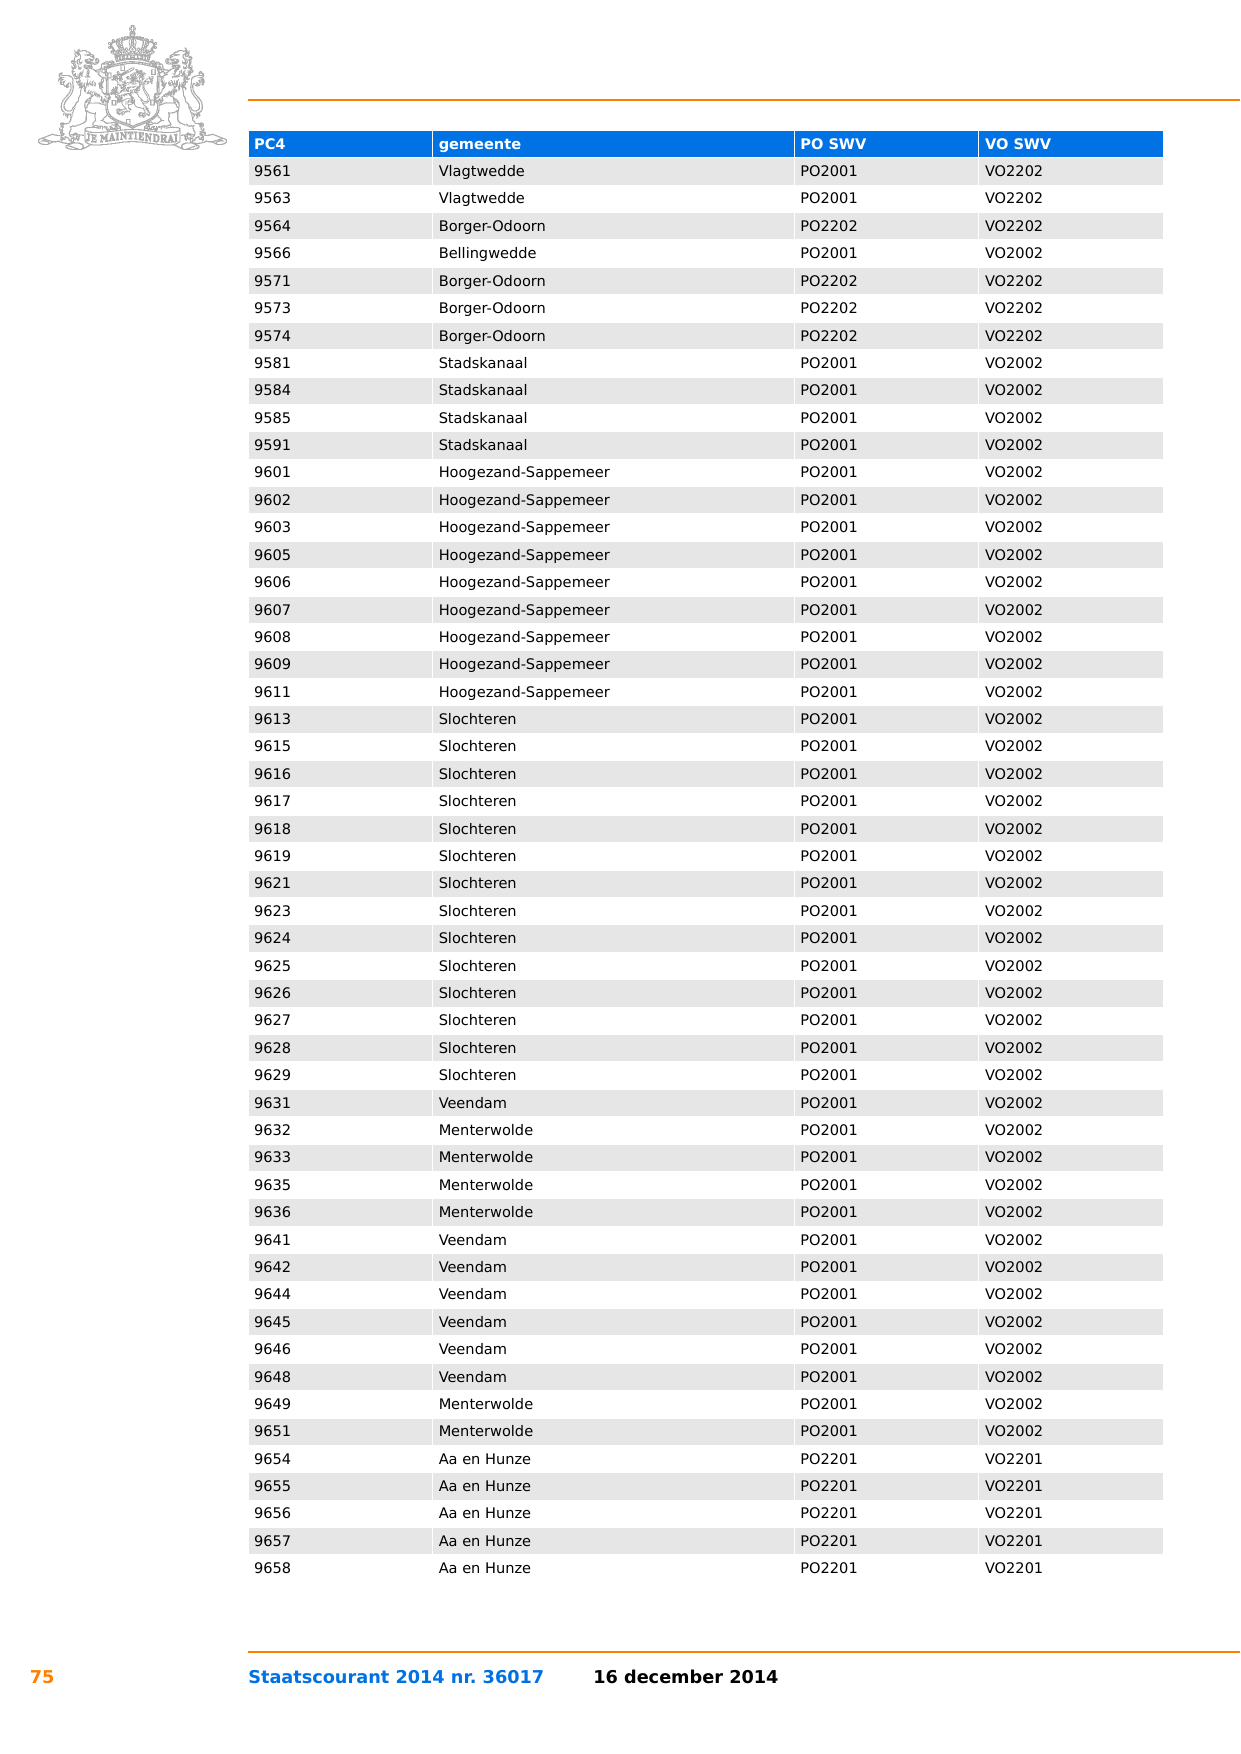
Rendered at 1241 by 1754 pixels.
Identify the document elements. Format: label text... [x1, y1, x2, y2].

table_cell VO2002 [979, 1391, 1163, 1417]
table_cell 9607 [249, 597, 432, 623]
table_cell PO2001 [795, 597, 978, 623]
table_cell 9601 [249, 460, 432, 486]
table_cell VO2002 [979, 761, 1163, 787]
table_cell Hoogezand-Sappemeer [433, 487, 794, 513]
table_cell 9605 [249, 542, 432, 568]
table_cell VO2002 [979, 734, 1163, 760]
table_cell PO2201 [795, 1556, 978, 1582]
table_cell Veendam [433, 1254, 794, 1281]
table_cell Aa en Hunze [433, 1473, 794, 1500]
table_cell 9631 [249, 1090, 432, 1116]
table_cell PO2001 [795, 460, 978, 486]
table_cell Slochteren [433, 789, 794, 815]
table_cell Borger-Odoorn [433, 268, 794, 294]
table_cell PO2001 [795, 241, 978, 267]
table_cell 9628 [249, 1035, 432, 1061]
table_cell 9635 [249, 1172, 432, 1198]
table_cell PO2001 [795, 679, 978, 705]
table_cell Veendam [433, 1090, 794, 1116]
table_cell VO2002 [979, 1035, 1163, 1061]
table_cell VO2002 [979, 1090, 1163, 1116]
table_cell Menterwolde [433, 1172, 794, 1198]
table_cell PO2202 [795, 268, 978, 294]
table_cell VO2002 [979, 953, 1163, 979]
table_cell VO2202 [979, 295, 1163, 322]
table_cell PO2202 [795, 295, 978, 322]
table_cell Hoogezand-Sappemeer [433, 515, 794, 541]
table_cell Veendam [433, 1364, 794, 1390]
table_cell VO2002 [979, 460, 1163, 486]
table_cell 9591 [249, 432, 432, 459]
table_cell 9615 [249, 734, 432, 760]
table_cell VO2202 [979, 186, 1163, 212]
table_cell 9654 [249, 1446, 432, 1472]
table_cell Hoogezand-Sappemeer [433, 569, 794, 596]
table_cell Borger-Odoorn [433, 323, 794, 349]
table_cell VO2201 [979, 1473, 1163, 1500]
table_cell 9618 [249, 816, 432, 842]
table_cell VO2002 [979, 1063, 1163, 1089]
table_cell PO2201 [795, 1528, 978, 1554]
table_cell PO2201 [795, 1446, 978, 1472]
table_cell Aa en Hunze [433, 1501, 794, 1527]
table_cell VO2002 [979, 898, 1163, 924]
table_cell Borger-Odoorn [433, 213, 794, 239]
table_cell 9646 [249, 1336, 432, 1363]
table_cell PO2001 [795, 1309, 978, 1335]
table_cell VO2002 [979, 1172, 1163, 1198]
table_header PC4 [249, 131, 432, 157]
table_cell PO2001 [795, 871, 978, 897]
table_cell PO2001 [795, 624, 978, 650]
table_cell 9566 [249, 241, 432, 267]
table_cell PO2001 [795, 186, 978, 212]
table_cell VO2201 [979, 1446, 1163, 1472]
table_cell Slochteren [433, 953, 794, 979]
table_cell 9621 [249, 871, 432, 897]
table_cell PO2001 [795, 1090, 978, 1116]
table_cell PO2001 [795, 816, 978, 842]
table_cell PO2001 [795, 1254, 978, 1281]
table_cell Slochteren [433, 734, 794, 760]
table_cell VO2002 [979, 432, 1163, 459]
table_cell VO2002 [979, 1145, 1163, 1171]
table_cell PO2001 [795, 405, 978, 431]
table_cell VO2002 [979, 843, 1163, 869]
table_cell PO2001 [795, 980, 978, 1007]
table_cell PO2001 [795, 1008, 978, 1034]
table_cell PO2001 [795, 898, 978, 924]
table_cell 9619 [249, 843, 432, 869]
table_cell VO2002 [979, 624, 1163, 650]
table_cell Hoogezand-Sappemeer [433, 542, 794, 568]
table_cell 9573 [249, 295, 432, 322]
table_cell 9645 [249, 1309, 432, 1335]
table_cell 9636 [249, 1199, 432, 1226]
table_cell Stadskanaal [433, 432, 794, 459]
table_cell Hoogezand-Sappemeer [433, 651, 794, 678]
table_cell VO2202 [979, 323, 1163, 349]
table_cell PO2001 [795, 1117, 978, 1143]
table_cell PO2201 [795, 1473, 978, 1500]
table_cell Slochteren [433, 706, 794, 733]
table_cell 9608 [249, 624, 432, 650]
table_cell VO2002 [979, 1282, 1163, 1308]
table_cell PO2001 [795, 1282, 978, 1308]
table_cell PO2001 [795, 789, 978, 815]
table_cell VO2201 [979, 1528, 1163, 1554]
table_cell 9656 [249, 1501, 432, 1527]
table_cell VO2002 [979, 487, 1163, 513]
table_cell PO2001 [795, 734, 978, 760]
table_cell PO2001 [795, 350, 978, 376]
table_cell PO2202 [795, 213, 978, 239]
table_cell Veendam [433, 1282, 794, 1308]
table_cell Hoogezand-Sappemeer [433, 597, 794, 623]
table_cell Slochteren [433, 843, 794, 869]
table_cell 9613 [249, 706, 432, 733]
table_cell VO2002 [979, 1117, 1163, 1143]
table_cell 9658 [249, 1556, 432, 1582]
table_cell VO2002 [979, 569, 1163, 596]
table_cell VO2002 [979, 1227, 1163, 1253]
table_cell 9564 [249, 213, 432, 239]
table_cell PO2001 [795, 1391, 978, 1417]
table_cell Slochteren [433, 925, 794, 952]
table_cell VO2002 [979, 706, 1163, 733]
table_cell PO2001 [795, 1419, 978, 1445]
picture [38, 25, 227, 150]
table_cell 9603 [249, 515, 432, 541]
table_cell Aa en Hunze [433, 1446, 794, 1472]
table_cell PO2201 [795, 1501, 978, 1527]
table_cell VO2002 [979, 816, 1163, 842]
table_cell Borger-Odoorn [433, 295, 794, 322]
table_cell Stadskanaal [433, 378, 794, 404]
table_cell VO2002 [979, 871, 1163, 897]
table_cell VO2202 [979, 213, 1163, 239]
table_cell VO2002 [979, 378, 1163, 404]
table_cell VO2002 [979, 679, 1163, 705]
table_cell 9602 [249, 487, 432, 513]
table_cell Hoogezand-Sappemeer [433, 624, 794, 650]
table_cell Veendam [433, 1336, 794, 1363]
table_cell PO2001 [795, 378, 978, 404]
table_cell 9574 [249, 323, 432, 349]
table_cell 9561 [249, 158, 432, 185]
table_cell PO2001 [795, 1172, 978, 1198]
table_cell PO2001 [795, 158, 978, 185]
table_cell 9617 [249, 789, 432, 815]
table_cell Slochteren [433, 898, 794, 924]
table_header gemeente [433, 131, 794, 157]
table_cell Aa en Hunze [433, 1556, 794, 1582]
table_cell 9642 [249, 1254, 432, 1281]
table_cell Vlagtwedde [433, 158, 794, 185]
table_cell PO2202 [795, 323, 978, 349]
table_cell Menterwolde [433, 1117, 794, 1143]
table_cell 9627 [249, 1008, 432, 1034]
table_header PO SWV [795, 131, 978, 157]
table_cell 9623 [249, 898, 432, 924]
table_cell VO2002 [979, 1309, 1163, 1335]
table_cell PO2001 [795, 706, 978, 733]
table_cell Vlagtwedde [433, 186, 794, 212]
table_cell 9651 [249, 1419, 432, 1445]
table_cell Slochteren [433, 1063, 794, 1089]
table_cell VO2002 [979, 980, 1163, 1007]
table_cell 9644 [249, 1282, 432, 1308]
table_cell VO2002 [979, 1199, 1163, 1226]
table_cell 9633 [249, 1145, 432, 1171]
table_cell 9585 [249, 405, 432, 431]
table_cell Menterwolde [433, 1391, 794, 1417]
table_cell 9648 [249, 1364, 432, 1390]
table_cell VO2002 [979, 651, 1163, 678]
table_cell 9657 [249, 1528, 432, 1554]
table_cell VO2002 [979, 515, 1163, 541]
table_cell PO2001 [795, 1145, 978, 1171]
table_cell 9625 [249, 953, 432, 979]
table_cell PO2001 [795, 1199, 978, 1226]
table_cell 9611 [249, 679, 432, 705]
table_cell PO2001 [795, 651, 978, 678]
table_cell Menterwolde [433, 1199, 794, 1226]
table_cell PO2001 [795, 843, 978, 869]
table_cell PO2001 [795, 1336, 978, 1363]
table_cell 9616 [249, 761, 432, 787]
table_cell Slochteren [433, 871, 794, 897]
table_cell Stadskanaal [433, 405, 794, 431]
table_cell Slochteren [433, 761, 794, 787]
table_cell PO2001 [795, 1227, 978, 1253]
table_cell Veendam [433, 1309, 794, 1335]
table_cell Hoogezand-Sappemeer [433, 679, 794, 705]
table_cell PO2001 [795, 953, 978, 979]
table_cell 9571 [249, 268, 432, 294]
table_cell 9655 [249, 1473, 432, 1500]
table_cell Veendam [433, 1227, 794, 1253]
table_cell VO2002 [979, 1254, 1163, 1281]
table_header VO SWV [979, 131, 1163, 157]
table_cell 9626 [249, 980, 432, 1007]
table_cell 9606 [249, 569, 432, 596]
table_cell 9624 [249, 925, 432, 952]
table_cell VO2202 [979, 268, 1163, 294]
table_cell VO2002 [979, 597, 1163, 623]
table_cell PO2001 [795, 925, 978, 952]
table_cell VO2002 [979, 542, 1163, 568]
table_cell VO2201 [979, 1556, 1163, 1582]
table_cell PO2001 [795, 1035, 978, 1061]
table_cell Slochteren [433, 980, 794, 1007]
table_cell VO2002 [979, 1419, 1163, 1445]
table_cell PO2001 [795, 432, 978, 459]
table_cell Stadskanaal [433, 350, 794, 376]
table_cell VO2002 [979, 1336, 1163, 1363]
table_cell PO2001 [795, 1063, 978, 1089]
table_cell 9629 [249, 1063, 432, 1089]
table_cell VO2002 [979, 1364, 1163, 1390]
table_cell Menterwolde [433, 1419, 794, 1445]
table_cell Menterwolde [433, 1145, 794, 1171]
table_cell VO2002 [979, 350, 1163, 376]
table_cell Bellingwedde [433, 241, 794, 267]
table_cell PO2001 [795, 1364, 978, 1390]
table_cell 9641 [249, 1227, 432, 1253]
table_cell VO2002 [979, 789, 1163, 815]
table_cell Slochteren [433, 1035, 794, 1061]
table_cell Aa en Hunze [433, 1528, 794, 1554]
table_cell Slochteren [433, 1008, 794, 1034]
table_cell VO2201 [979, 1501, 1163, 1527]
table_cell PO2001 [795, 569, 978, 596]
table_cell 9584 [249, 378, 432, 404]
table_cell Slochteren [433, 816, 794, 842]
table_cell PO2001 [795, 487, 978, 513]
table_cell VO2202 [979, 158, 1163, 185]
table_cell 9609 [249, 651, 432, 678]
table_cell 9632 [249, 1117, 432, 1143]
table_cell 9581 [249, 350, 432, 376]
table_cell VO2002 [979, 241, 1163, 267]
table_cell PO2001 [795, 542, 978, 568]
table_cell Hoogezand-Sappemeer [433, 460, 794, 486]
table_cell 9563 [249, 186, 432, 212]
table_cell PO2001 [795, 515, 978, 541]
table_cell 9649 [249, 1391, 432, 1417]
table_cell PO2001 [795, 761, 978, 787]
table_cell VO2002 [979, 1008, 1163, 1034]
table_cell VO2002 [979, 405, 1163, 431]
table_cell VO2002 [979, 925, 1163, 952]
